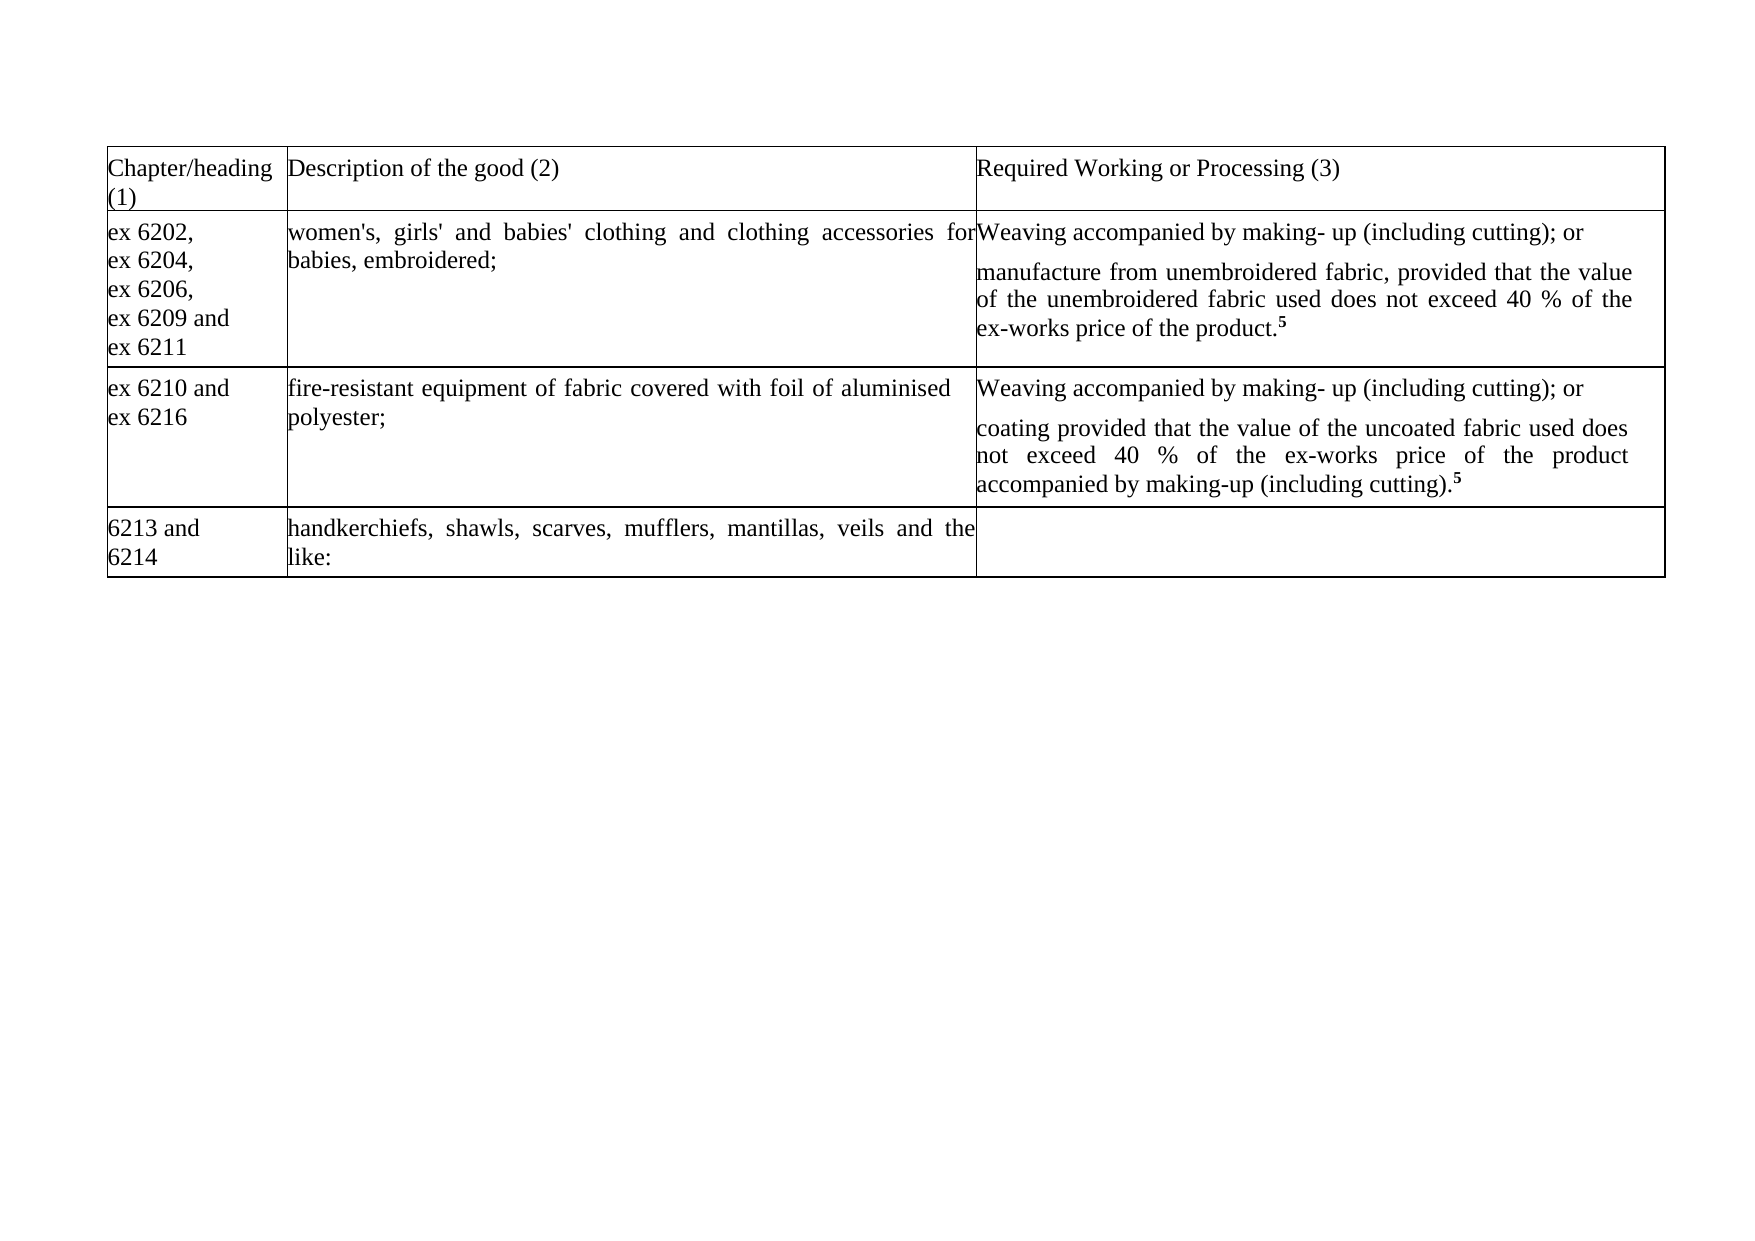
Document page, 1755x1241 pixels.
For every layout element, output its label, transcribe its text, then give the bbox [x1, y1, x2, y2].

table_cell ex 6202, ex 6204, ex 6206, ex 6209 and ex 6211 [108, 211, 287, 366]
table_header Chapter/heading (1) [108, 147, 287, 210]
table_cell Weaving accompanied by making- up (including cutting); or manufacture from unembroidered fabric, provided that the value of the unembroidered fabric used does not exceed 40 % of the ex-works price of the product.5 [977, 211, 1664, 366]
table_cell ex 6210 and ex 6216 [108, 368, 287, 506]
table_cell fire-resistant equipment of fabric covered with foil of aluminised polyester; [288, 368, 976, 506]
table_header Description of the good (2) [288, 147, 976, 210]
table_cell women's, girls' and babies' clothing and clothing accessories for babies, embroidered; [288, 211, 976, 366]
table_cell handkerchiefs, shawls, scarves, mufflers, mantillas, veils and the like: [288, 508, 976, 576]
table_cell Weaving accompanied by making- up (including cutting); or coating provided that the value of the uncoated fabric used does not exceed 40 % of the ex-works price of the product accompanied by making-up (including cutting).5 [977, 368, 1664, 506]
table_cell 6213 and 6214 [108, 508, 287, 576]
table_header Required Working or Processing (3) [977, 147, 1664, 210]
table_cell [977, 508, 1664, 576]
